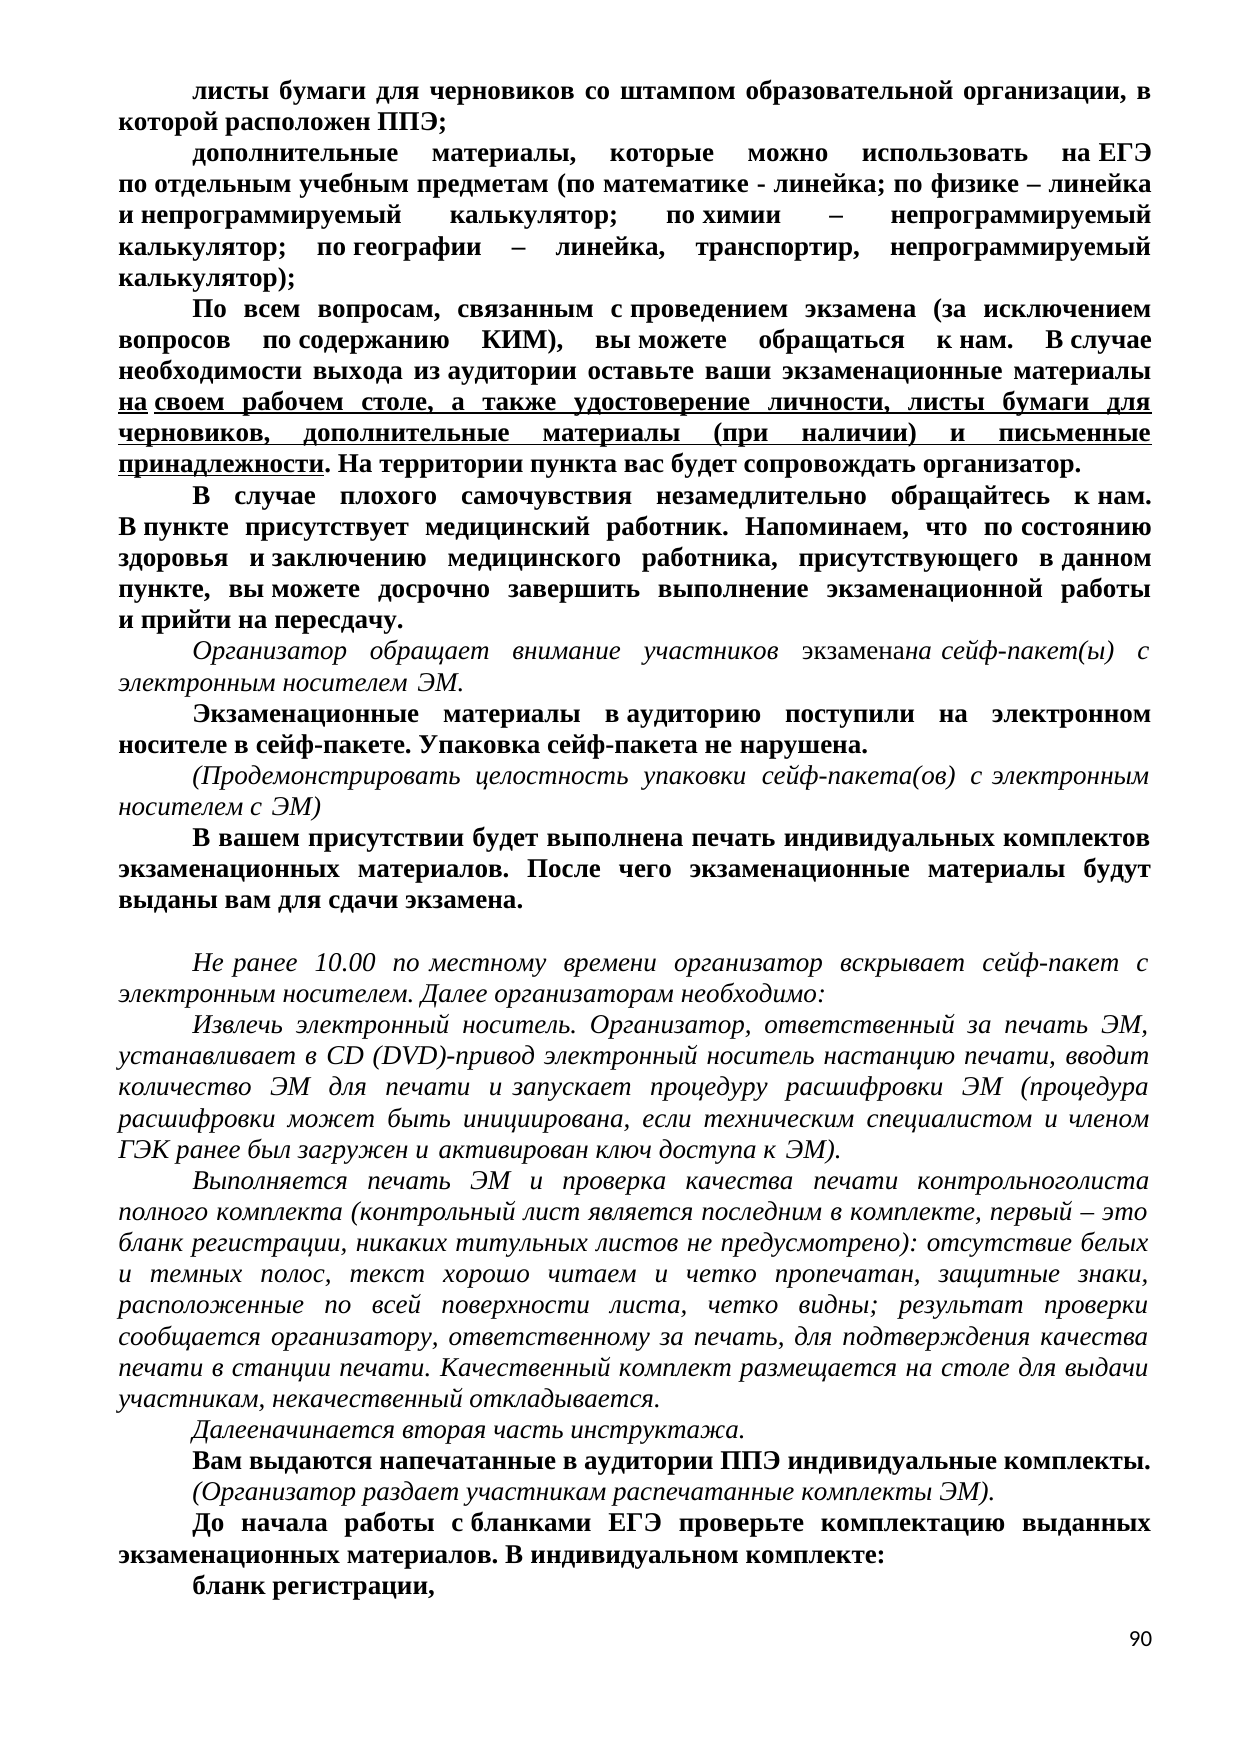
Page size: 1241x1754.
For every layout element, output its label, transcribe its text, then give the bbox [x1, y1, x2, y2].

text Организатор обращает внимание участников экзаменана сейф-пакет(ы) с электронным носителем ЭМ. [118, 634, 1152, 697]
text Извлечь электронный носитель. Организатор, ответственный за печать ЭМ, устанавливает в CD (DVD)-привод электронный носитель настанцию печати, вводит количество ЭМ для печати и запускает процедуру расшифровки ЭМ (процедура расшифровки может быть инициирована, если техническим специалистом и членом ГЭК ранее был загружен и активирован ключ доступа к ЭМ). [118, 1008, 1152, 1164]
text бланк регистрации, [118, 1569, 1152, 1600]
text принадлежности. На территории пункта вас будет сопровождать организатор. [118, 445, 1152, 479]
text листы бумаги для черновиков со штампом образовательной организации, в которой расположен ППЭ; [118, 74, 1152, 136]
text Не ранее 10.00 по местному времени организатор вскрывает сейф-пакет с электронным носителем. Далее организаторам необходимо: [118, 946, 1152, 1008]
text (Организатор раздает участникам распечатанные комплекты ЭМ). [118, 1475, 1152, 1507]
text Далееначинается вторая часть инструктажа. [118, 1413, 1152, 1444]
text В случае плохого самочувствия незамедлительно обращайтесь к нам. В пункте присутствует медицинский работник. Напоминаем, что по состоянию здоровья и заключению медицинского работника, присутствующего в данном пункте, вы можете досрочно завершить выполнение экзаменационной работы и прийти на пересдачу. [118, 479, 1152, 634]
text Вам выдаются напечатанные в аудитории ППЭ индивидуальные комплекты. [118, 1444, 1152, 1475]
text До начала работы с бланками ЕГЭ проверьте комплектацию выданных экзаменационных материалов. В индивидуальном комплекте: [118, 1507, 1152, 1569]
text Выполняется печать ЭМ и проверка качества печати контрольноголиста полного комплекта (контрольный лист является последним в комплекте, первый – это бланк регистрации, никаких титульных листов не предусмотрено): отсутствие белых и темных полос, текст хорошо читаем и четко пропечатан, защитные знаки, расположенные по всей поверхности листа, четко видны; результат проверки сообщается организатору, ответственному за печать, для подтверждения качества печати в станции печати. Качественный комплект размещается на столе для выдачи участникам, некачественный откладывается. [118, 1164, 1152, 1413]
text В вашем присутствии будет выполнена печать индивидуальных комплектов экзаменационных материалов. После чего экзаменационные материалы будут выданы вам для сдачи экзамена. [118, 821, 1152, 915]
text дополнительные материалы, которые можно использовать на ЕГЭ по отдельным учебным предметам (по математике - линейка; по физике – линейка и непрограммируемый калькулятор; по химии – непрограммируемый калькулятор; по географии – линейка, транспортир, непрограммируемый калькулятор); [118, 136, 1152, 292]
text (Продемонстрировать целостность упаковки сейф-пакета(ов) с электронным носителем с ЭМ) [118, 759, 1152, 821]
text Экзаменационные материалы в аудиторию поступили на электронном носителе в сейф-пакете. Упаковка сейф-пакета не нарушена. [118, 697, 1152, 759]
text По всем вопросам, связанным с проведением экзамена (за исключением вопросов по содержанию КИМ), вы можете обращаться к нам. В случае необходимости выхода из аудитории оставьте ваши экзаменационные материалы на своем рабочем столе, а также удостоверение личности, листы бумаги для черновиков, дополнительные материалы (при наличии) и письменные [118, 292, 1152, 444]
